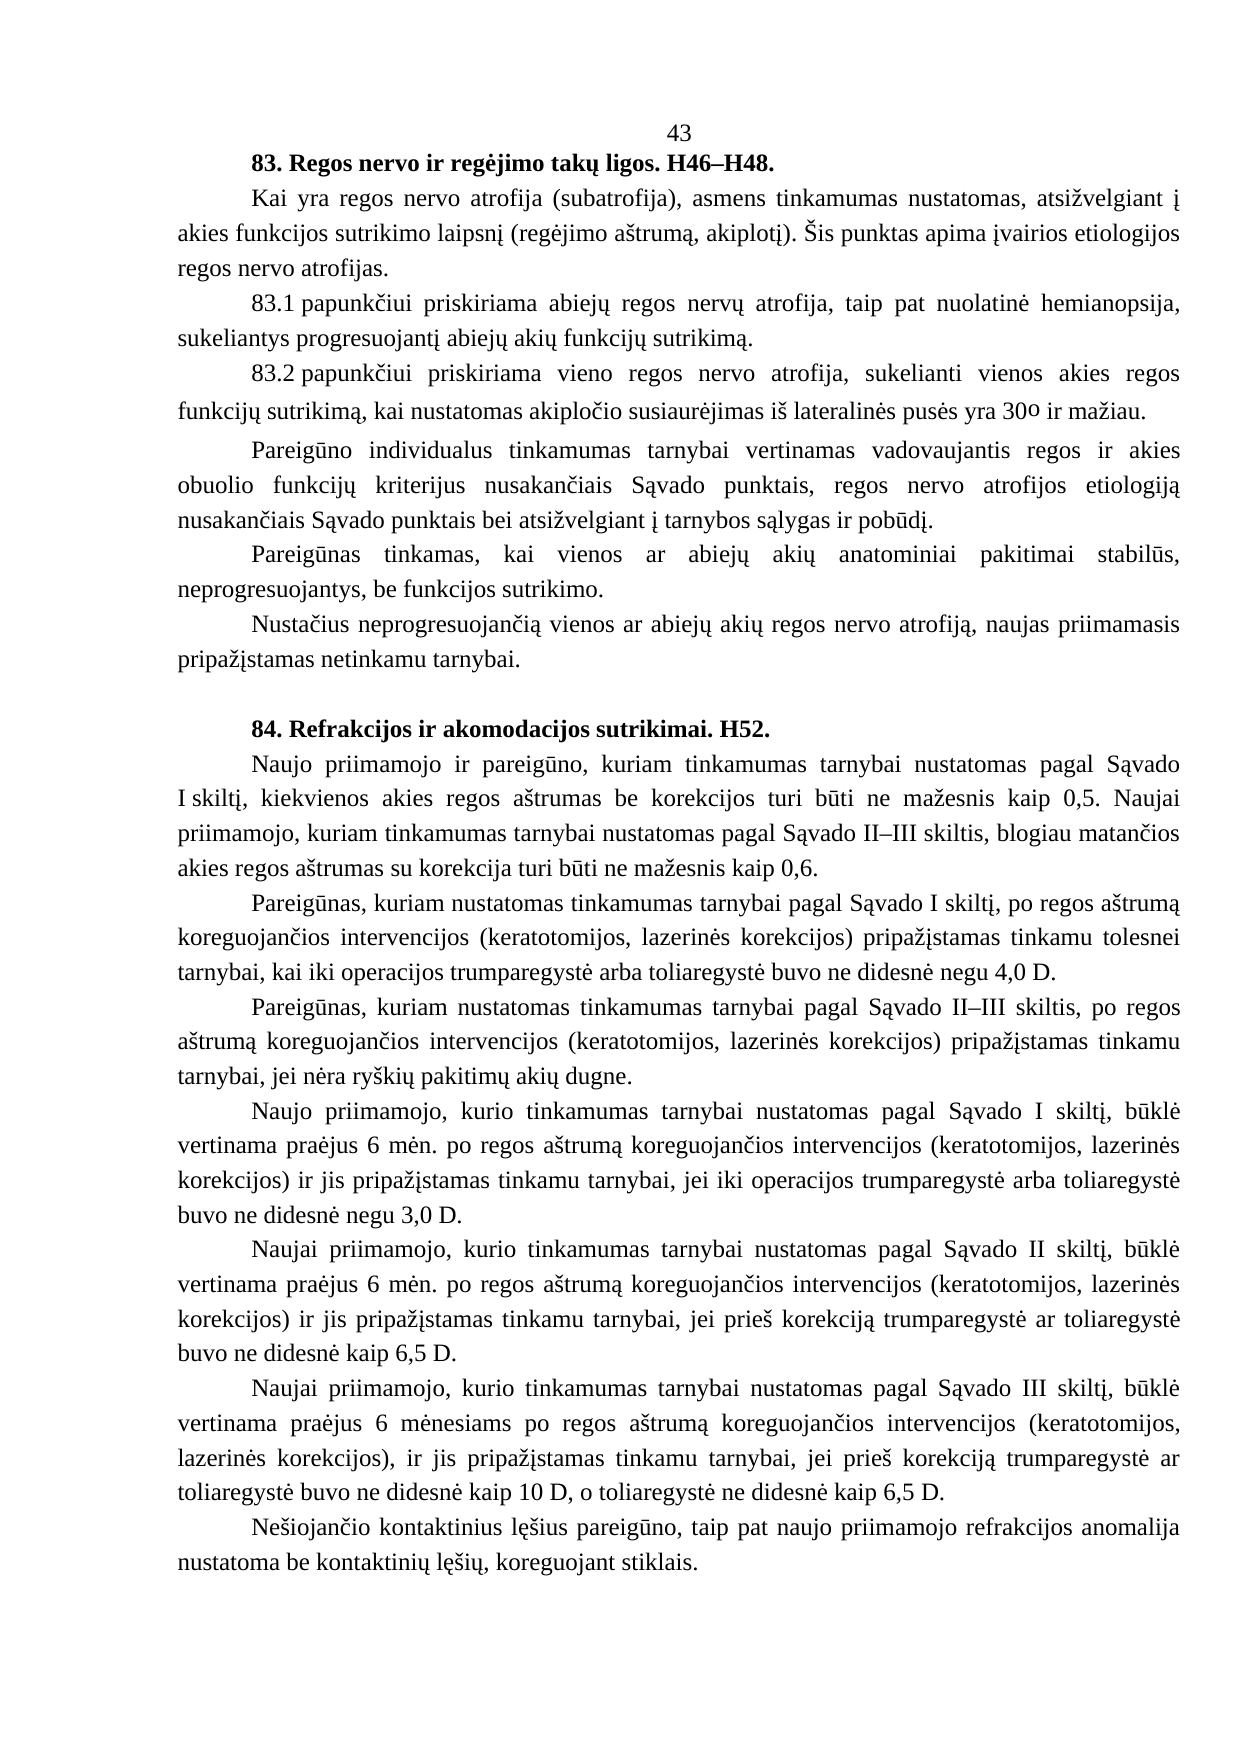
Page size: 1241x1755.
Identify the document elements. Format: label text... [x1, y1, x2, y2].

text 84. Refrakcijos ir akomodacijos sutrikimai. H52. [177, 714, 1181, 743]
text 83.2 papunkčiui priskiriama vieno regos nervo atrofija, sukelianti vienos akies regos funkcijų sutrikimą, kai nustatomas akipločio susiaurėjimas iš lateralinės pusės yra 30o ir mažiau. [177, 358, 1181, 428]
text Naujo priimamojo ir pareigūno, kuriam tinkamumas tarnybai nustatomas pagal Sąvado I skiltį, kiekvienos akies regos aštrumas be korekcijos turi būti ne mažesnis kaip 0,5. Naujai priimamojo, kuriam tinkamumas tarnybai nustatomas pagal Sąvado II–III skiltis, blogiau matančios akies regos aštrumas su korekcija turi būti ne mažesnis kaip 0,6. [177, 749, 1181, 882]
text Kai yra regos nervo atrofija (subatrofija), asmens tinkamumas nustatomas, atsižvelgiant į akies funkcijos sutrikimo laipsnį (regėjimo aštrumą, akiplotį). Šis punktas apima įvairios etiologijos regos nervo atrofijas. [177, 183, 1181, 281]
text Pareigūnas, kuriam nustatomas tinkamumas tarnybai pagal Sąvado II–III skiltis, po regos aštrumą koreguojančios intervencijos (keratotomijos, lazerinės korekcijos) pripažįstamas tinkamu tarnybai, jei nėra ryškių pakitimų akių dugne. [177, 992, 1181, 1090]
text 83.1 papunkčiui priskiriama abiejų regos nervų atrofija, taip pat nuolatinė hemianopsija, sukeliantys progresuojantį abiejų akių funkcijų sutrikimą. [177, 288, 1181, 351]
text Nešiojančio kontaktinius lęšius pareigūno, taip pat naujo priimamojo refrakcijos anomalija nustatoma be kontaktinių lęšių, koreguojant stiklais. [177, 1512, 1181, 1575]
text Naujai priimamojo, kurio tinkamumas tarnybai nustatomas pagal Sąvado II skiltį, būklė vertinama praėjus 6 mėn. po regos aštrumą koreguojančios intervencijos (keratotomijos, lazerinės korekcijos) ir jis pripažįstamas tinkamu tarnybai, jei prieš korekciją trumparegystė ar toliaregystė buvo ne didesnė kaip 6,5 D. [177, 1234, 1181, 1367]
text Pareigūnas, kuriam nustatomas tinkamumas tarnybai pagal Sąvado I skiltį, po regos aštrumą koreguojančios intervencijos (keratotomijos, lazerinės korekcijos) pripažįstamas tinkamu tolesnei tarnybai, kai iki operacijos trumparegystė arba toliaregystė buvo ne didesnė negu 4,0 D. [177, 888, 1181, 986]
text Naujo priimamojo, kurio tinkamumas tarnybai nustatomas pagal Sąvado I skiltį, būklė vertinama praėjus 6 mėn. po regos aštrumą koreguojančios intervencijos (keratotomijos, lazerinės korekcijos) ir jis pripažįstamas tinkamu tarnybai, jei iki operacijos trumparegystė arba toliaregystė buvo ne didesnė negu 3,0 D. [177, 1096, 1181, 1228]
text Pareigūnas tinkamas, kai vienos ar abiejų akių anatominiai pakitimai stabilūs, neprogresuojantys, be funkcijos sutrikimo. [177, 539, 1181, 603]
text 83. Regos nervo ir regėjimo takų ligos. H46–H48. [177, 148, 1181, 176]
text Pareigūno individualus tinkamumas tarnybai vertinamas vadovaujantis regos ir akies obuolio funkcijų kriterijus nusakančiais Sąvado punktais, regos nervo atrofijos etiologiją nusakančiais Sąvado punktais bei atsižvelgiant į tarnybos sąlygas ir pobūdį. [177, 435, 1181, 533]
text Naujai priimamojo, kurio tinkamumas tarnybai nustatomas pagal Sąvado III skiltį, būklė vertinama praėjus 6 mėnesiams po regos aštrumą koreguojančios intervencijos (keratotomijos, lazerinės korekcijos), ir jis pripažįstamas tinkamu tarnybai, jei prieš korekciją trumparegystė ar toliaregystė buvo ne didesnė kaip 10 D, o toliaregystė ne didesnė kaip 6,5 D. [177, 1373, 1181, 1506]
text Nustačius neprogresuojančią vienos ar abiejų akių regos nervo atrofiją, naujas priimamasis pripažįstamas netinkamu tarnybai. [177, 609, 1181, 673]
